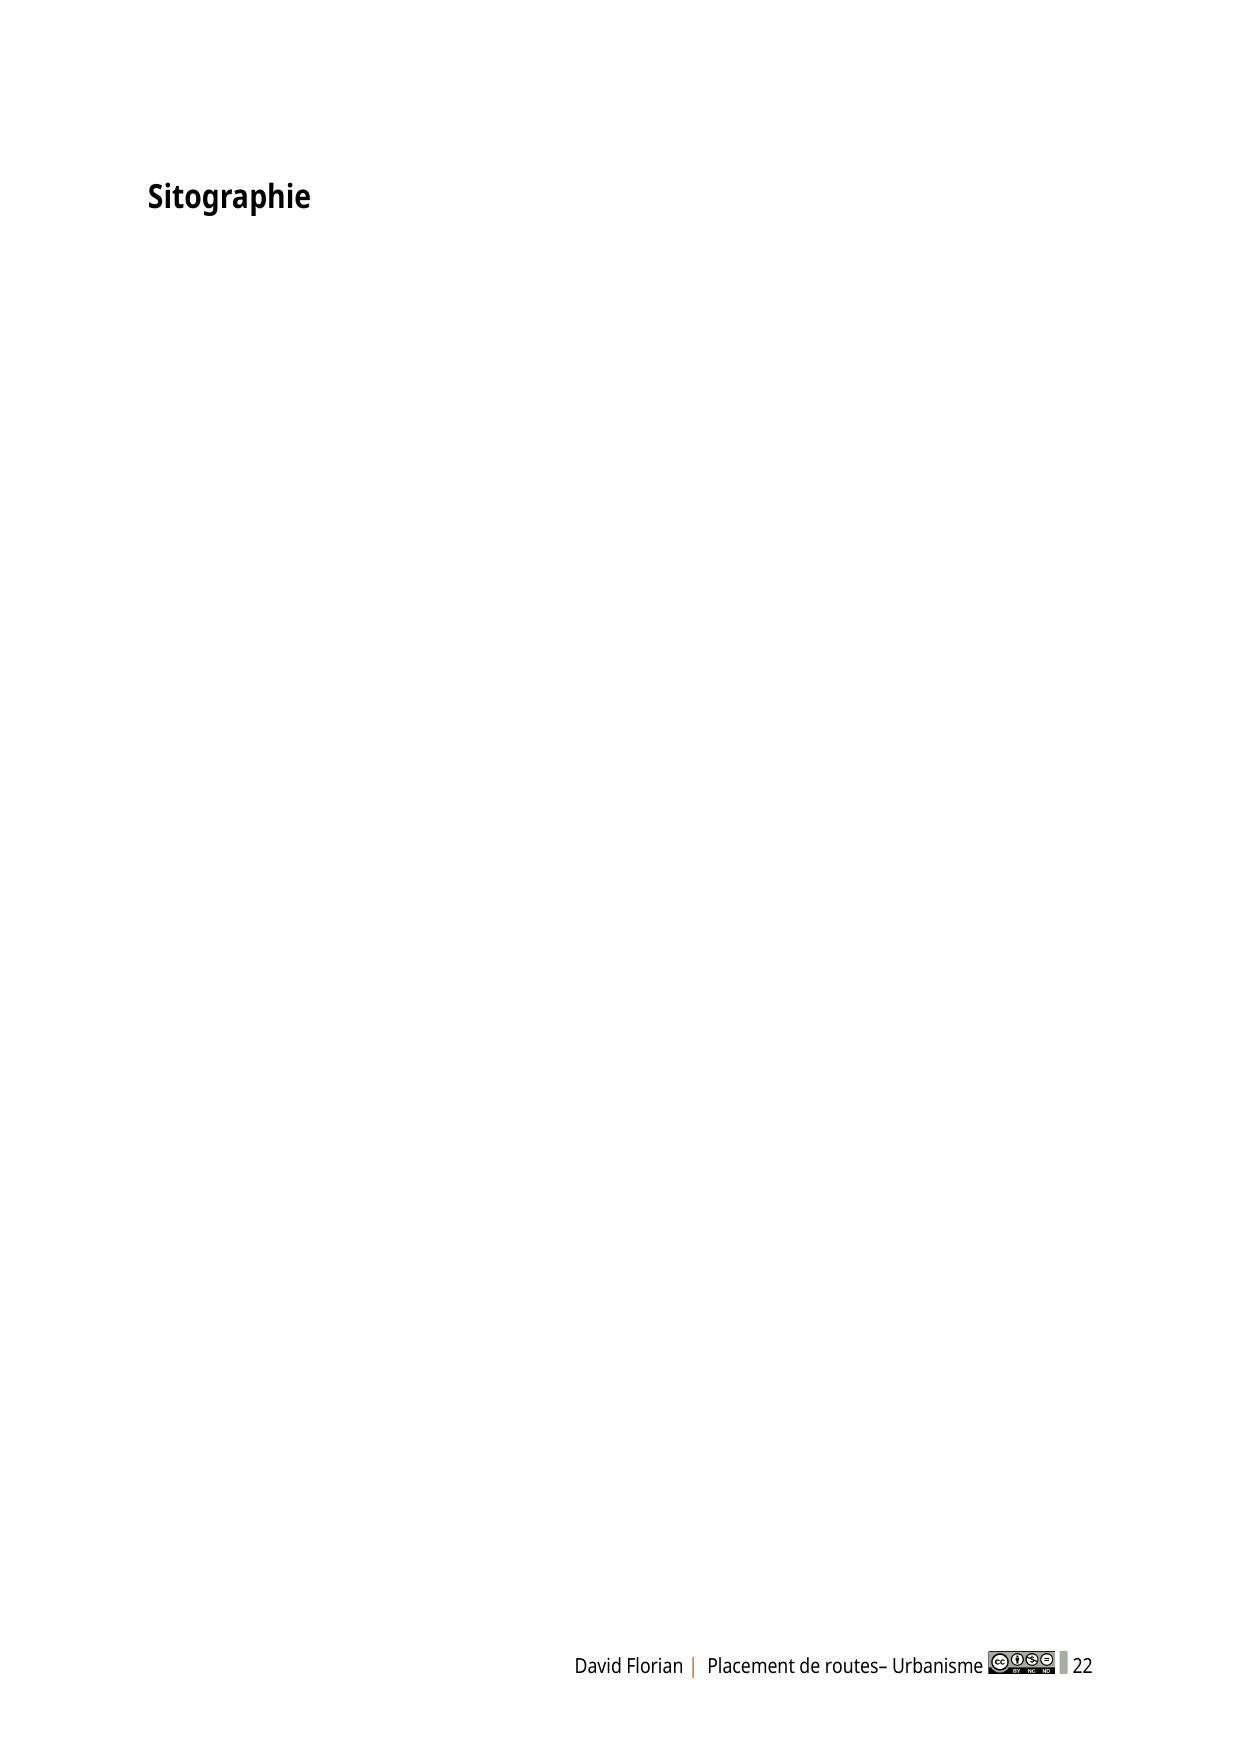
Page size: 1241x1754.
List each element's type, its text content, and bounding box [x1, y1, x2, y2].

picture [988, 1651, 1055, 1674]
picture [1059, 1651, 1068, 1674]
subtitle Sitographie [148, 173, 1092, 218]
